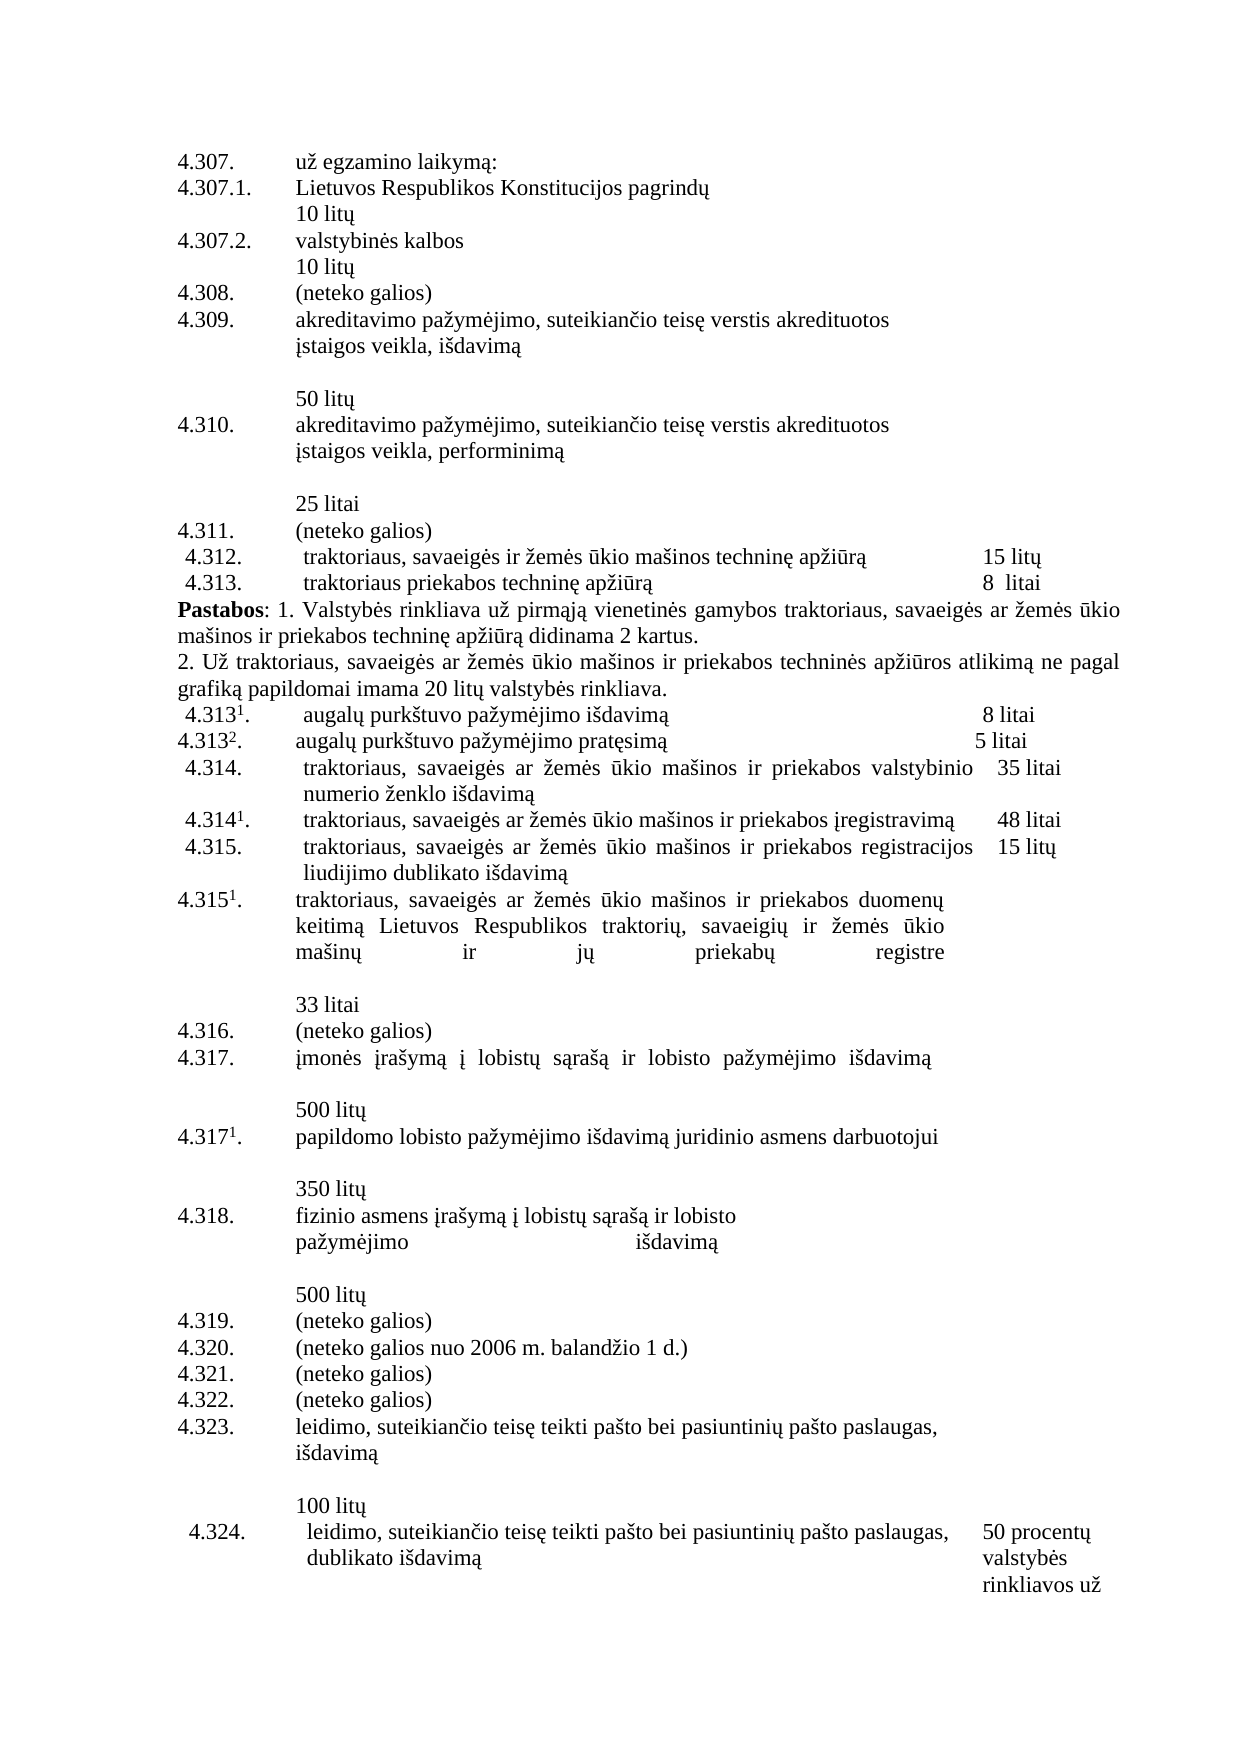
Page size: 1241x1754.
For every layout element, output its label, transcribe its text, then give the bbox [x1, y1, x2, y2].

text 4.320. (neteko galios nuo 2006 m. balandžio 1 d.) [177, 1334, 945, 1360]
text 4.317. įmonės įrašymą į lobistų sąrašą ir lobisto pažymėjimo išdavimą 500 litų [177, 1044, 945, 1123]
table_cell traktoriaus, savaeigės ar žemės ūkio mašinos ir priekabos įregistravimą [292, 807, 986, 833]
table_header 8 litai [971, 701, 1144, 727]
table_header leidimo, suteikiančio teisę teikti pašto bei pasiuntinių pašto paslaugas, dublikato išdavimą [295, 1518, 971, 1597]
table_cell traktoriaus, savaeigės ar žemės ūkio mašinos ir priekabos registracijos liudijimo dublikato išdavimą [292, 833, 986, 886]
text 4.307. už egzamino laikymą: [177, 148, 945, 174]
table_header 4.3131. [174, 701, 292, 727]
text 4.319. (neteko galios) [177, 1307, 945, 1334]
text 4.307.1. Lietuvos Respublikos Konstitucijos pagrindų 10 litų [177, 174, 945, 227]
table_cell 4.313. [174, 569, 292, 596]
table_cell 15 litų [986, 833, 1144, 886]
text pažymėjimo išdavimą 500 litų [177, 1228, 945, 1307]
text 4.3132. augalų purkštuvo pažymėjimo pratęsimą 5 litai [177, 727, 1122, 754]
table_header traktoriaus, savaeigės ar žemės ūkio mašinos ir priekabos valstybinio numerio ženklo išdavimą [292, 754, 986, 807]
table_header 4.312. [174, 543, 292, 569]
text 2. Už traktoriaus, savaeigės ar žemės ūkio mašinos ir priekabos techninės apžiūros atlikimą ne pagal grafiką papildomai imama 20 litų valstybės rinkliava. [177, 648, 1122, 701]
table_cell traktoriaus priekabos techninę apžiūrą [292, 569, 971, 596]
text 4.310. akreditavimo pažymėjimo, suteikiančio teisę verstis akredituotos įstaigos veikla, performinimą 25 litai [177, 411, 945, 517]
table_header 50 procentų valstybės rinkliavos už [971, 1518, 1163, 1597]
text 4.311. (neteko galios) [177, 517, 945, 543]
table_header traktoriaus, savaeigės ir žemės ūkio mašinos techninę apžiūrą [292, 543, 971, 569]
text 4.323. leidimo, suteikiančio teisę teikti pašto bei pasiuntinių pašto paslaugas, išdavimą 100 litų [177, 1413, 945, 1518]
text 4.321. (neteko galios) [177, 1360, 945, 1386]
text 4.309. akreditavimo pažymėjimo, suteikiančio teisę verstis akredituotos įstaigos veikla, išdavimą 50 litų [177, 306, 945, 411]
table_header 35 litai [986, 754, 1144, 807]
text Pastabos: 1. Valstybės rinkliava už pirmąją vienetinės gamybos traktoriaus, savaeigės ar žemės ūkio mašinos ir priekabos techninę apžiūrą didinama 2 kartus. [177, 596, 1122, 648]
table_header 15 litų [971, 543, 1144, 569]
table_cell 4.3141. [174, 807, 292, 833]
text 4.308. (neteko galios) [177, 279, 945, 306]
table_cell 48 litai [986, 807, 1144, 833]
text 4.3151. traktoriaus, savaeigės ar žemės ūkio mašinos ir priekabos duomenų keitimą Lietuvos Respublikos traktorių, savaeigių ir žemės ūkio mašinų ir jų priekabų registre 33 litai [177, 886, 945, 1017]
table_header 4.314. [174, 754, 292, 807]
text 4.316. (neteko galios) [177, 1017, 945, 1044]
text 4.322. (neteko galios) [177, 1386, 945, 1413]
table_cell 4.315. [174, 833, 292, 886]
text 4.318. fizinio asmens įrašymą į lobistų sąrašą ir lobisto [177, 1202, 945, 1228]
table_header 4.324. [177, 1518, 295, 1597]
table_cell 8 litai [971, 569, 1144, 596]
table_header augalų purkštuvo pažymėjimo išdavimą [292, 701, 971, 727]
text 4.307.2. valstybinės kalbos 10 litų [177, 227, 945, 279]
text 4.3171. papildomo lobisto pažymėjimo išdavimą juridinio asmens darbuotojui 350 litų [177, 1123, 945, 1202]
